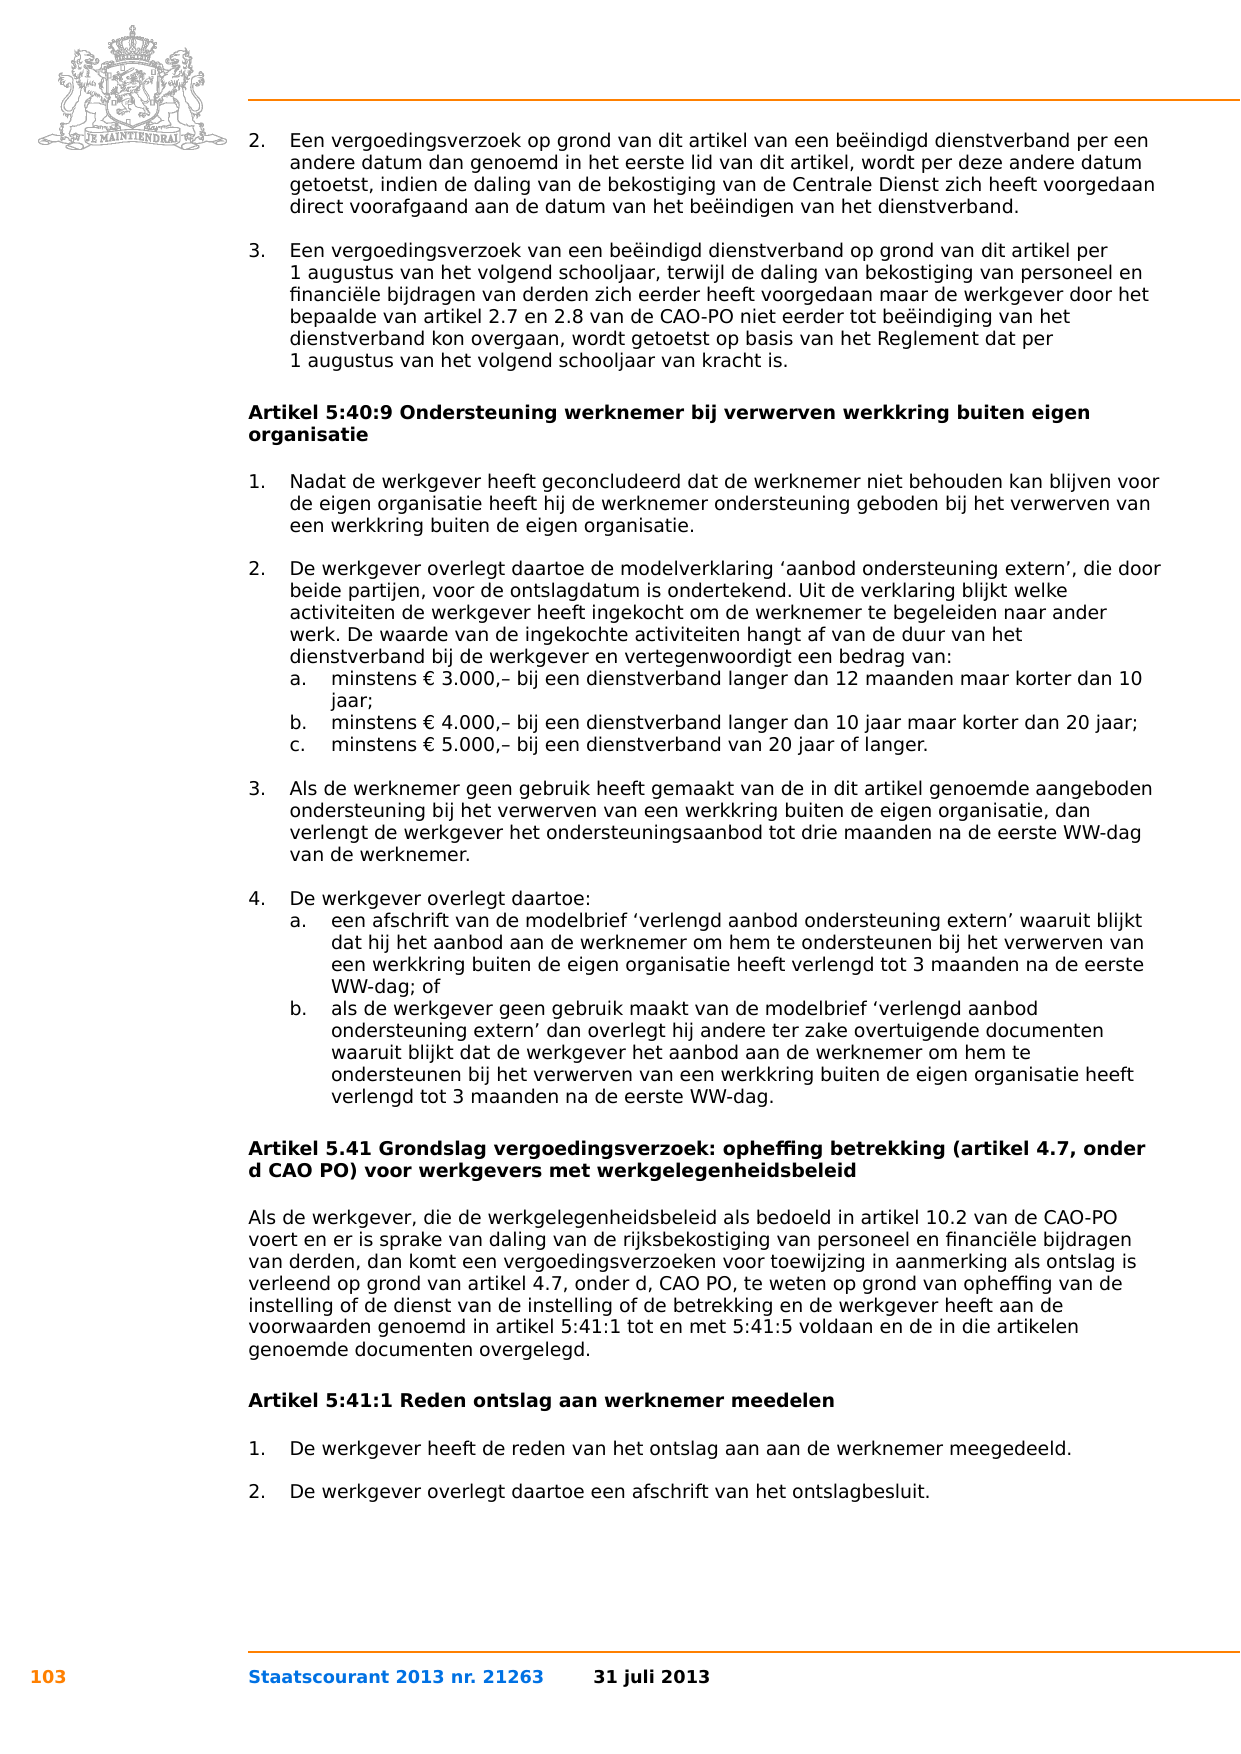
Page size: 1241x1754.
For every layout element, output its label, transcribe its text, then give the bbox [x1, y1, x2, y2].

text 3. Als de werknemer geen gebruik heeft gemaakt van de in dit artikel genoemde aangeboden ondersteuning bij het verwerven van een werkkring buiten de eigen organisatie, dan verlengt de werkgever het ondersteuningsaanbod tot drie maanden na de eerste WW-dag van de werknemer. [248, 778, 1163, 866]
text 3. Een vergoedingsverzoek van een beëindigd dienstverband op grond van dit artikel per 1 augustus van het volgend schooljaar, terwijl de daling van bekostiging van personeel en financiële bijdragen van derden zich eerder heeft voorgedaan maar de werkgever door het bepaalde van artikel 2.7 en 2.8 van de CAO-PO niet eerder tot beëindiging van het dienstverband kon overgaan, wordt getoetst op basis van het Reglement dat per 1 augustus van het volgend schooljaar van kracht is. [248, 240, 1163, 372]
subtitle Artikel 5.41 Grondslag vergoedingsverzoek: opheffing betrekking (artikel 4.7, onder d CAO PO) voor werkgevers met werkgelegenheidsbeleid [248, 1138, 1163, 1182]
text Als de werkgever, die de werkgelegenheidsbeleid als bedoeld in artikel 10.2 van de CAO-PO voert en er is sprake van daling van de rijksbekostiging van personeel en financiële bijdragen van derden, dan komt een vergoedingsverzoeken voor toewijzing in aanmerking als ontslag is verleend op grond van artikel 4.7, onder d, CAO PO, te weten op grond van opheffing van de instelling of de dienst van de instelling of de betrekking en de werkgever heeft aan de voorwaarden genoemd in artikel 5:41:1 tot en met 5:41:5 voldaan en de in die artikelen genoemde documenten overgelegd. [248, 1207, 1163, 1360]
text 2. Een vergoedingsverzoek op grond van dit artikel van een beëindigd dienstverband per een andere datum dan genoemd in het eerste lid van dit artikel, wordt per deze andere datum getoetst, indien de daling van de bekostiging van de Centrale Dienst zich heeft voorgedaan direct voorafgaand aan de datum van het beëindigen van het dienstverband. [248, 130, 1163, 218]
text 2. De werkgever overlegt daartoe de modelverklaring ‘aanbod ondersteuning extern’, die door beide partijen, voor de ontslagdatum is ondertekend. Uit de verklaring blijkt welke activiteiten de werkgever heeft ingekocht om de werknemer te begeleiden naar ander werk. De waarde van de ingekochte activiteiten hangt af van de duur van het dienstverband bij de werkgever en vertegenwoordigt een bedrag van: [248, 558, 1163, 668]
subtitle Artikel 5:40:9 Ondersteuning werknemer bij verwerven werkkring buiten eigen organisatie [248, 402, 1163, 446]
text b. minstens € 4.000,– bij een dienstverband langer dan 10 jaar maar korter dan 20 jaar; [289, 712, 1163, 734]
text b. als de werkgever geen gebruik maakt van de modelbrief ‘verlengd aanbod ondersteuning extern’ dan overlegt hij andere ter zake overtuigende documenten waaruit blijkt dat de werkgever het aanbod aan de werknemer om hem te ondersteunen bij het verwerven van een werkkring buiten de eigen organisatie heeft verlengd tot 3 maanden na de eerste WW-dag. [289, 998, 1163, 1108]
subtitle Artikel 5:41:1 Reden ontslag aan werknemer meedelen [248, 1390, 1163, 1412]
text 4. De werkgever overlegt daartoe: [248, 888, 1163, 910]
text a. een afschrift van de modelbrief ‘verlengd aanbod ondersteuning extern’ waaruit blijkt dat hij het aanbod aan de werknemer om hem te ondersteunen bij het verwerven van een werkkring buiten de eigen organisatie heeft verlengd tot 3 maanden na de eerste WW-dag; of [289, 910, 1163, 998]
text 1. Nadat de werkgever heeft geconcludeerd dat de werknemer niet behouden kan blijven voor de eigen organisatie heeft hij de werknemer ondersteuning geboden bij het verwerven van een werkkring buiten de eigen organisatie. [248, 471, 1163, 536]
text a. minstens € 3.000,– bij een dienstverband langer dan 12 maanden maar korter dan 10 jaar; [289, 668, 1163, 712]
picture [38, 25, 227, 150]
text 2. De werkgever overlegt daartoe een afschrift van het ontslagbesluit. [248, 1481, 1163, 1503]
text c. minstens € 5.000,– bij een dienstverband van 20 jaar of langer. [289, 734, 1163, 756]
text 1. De werkgever heeft de reden van het ontslag aan aan de werknemer meegedeeld. [248, 1437, 1163, 1459]
